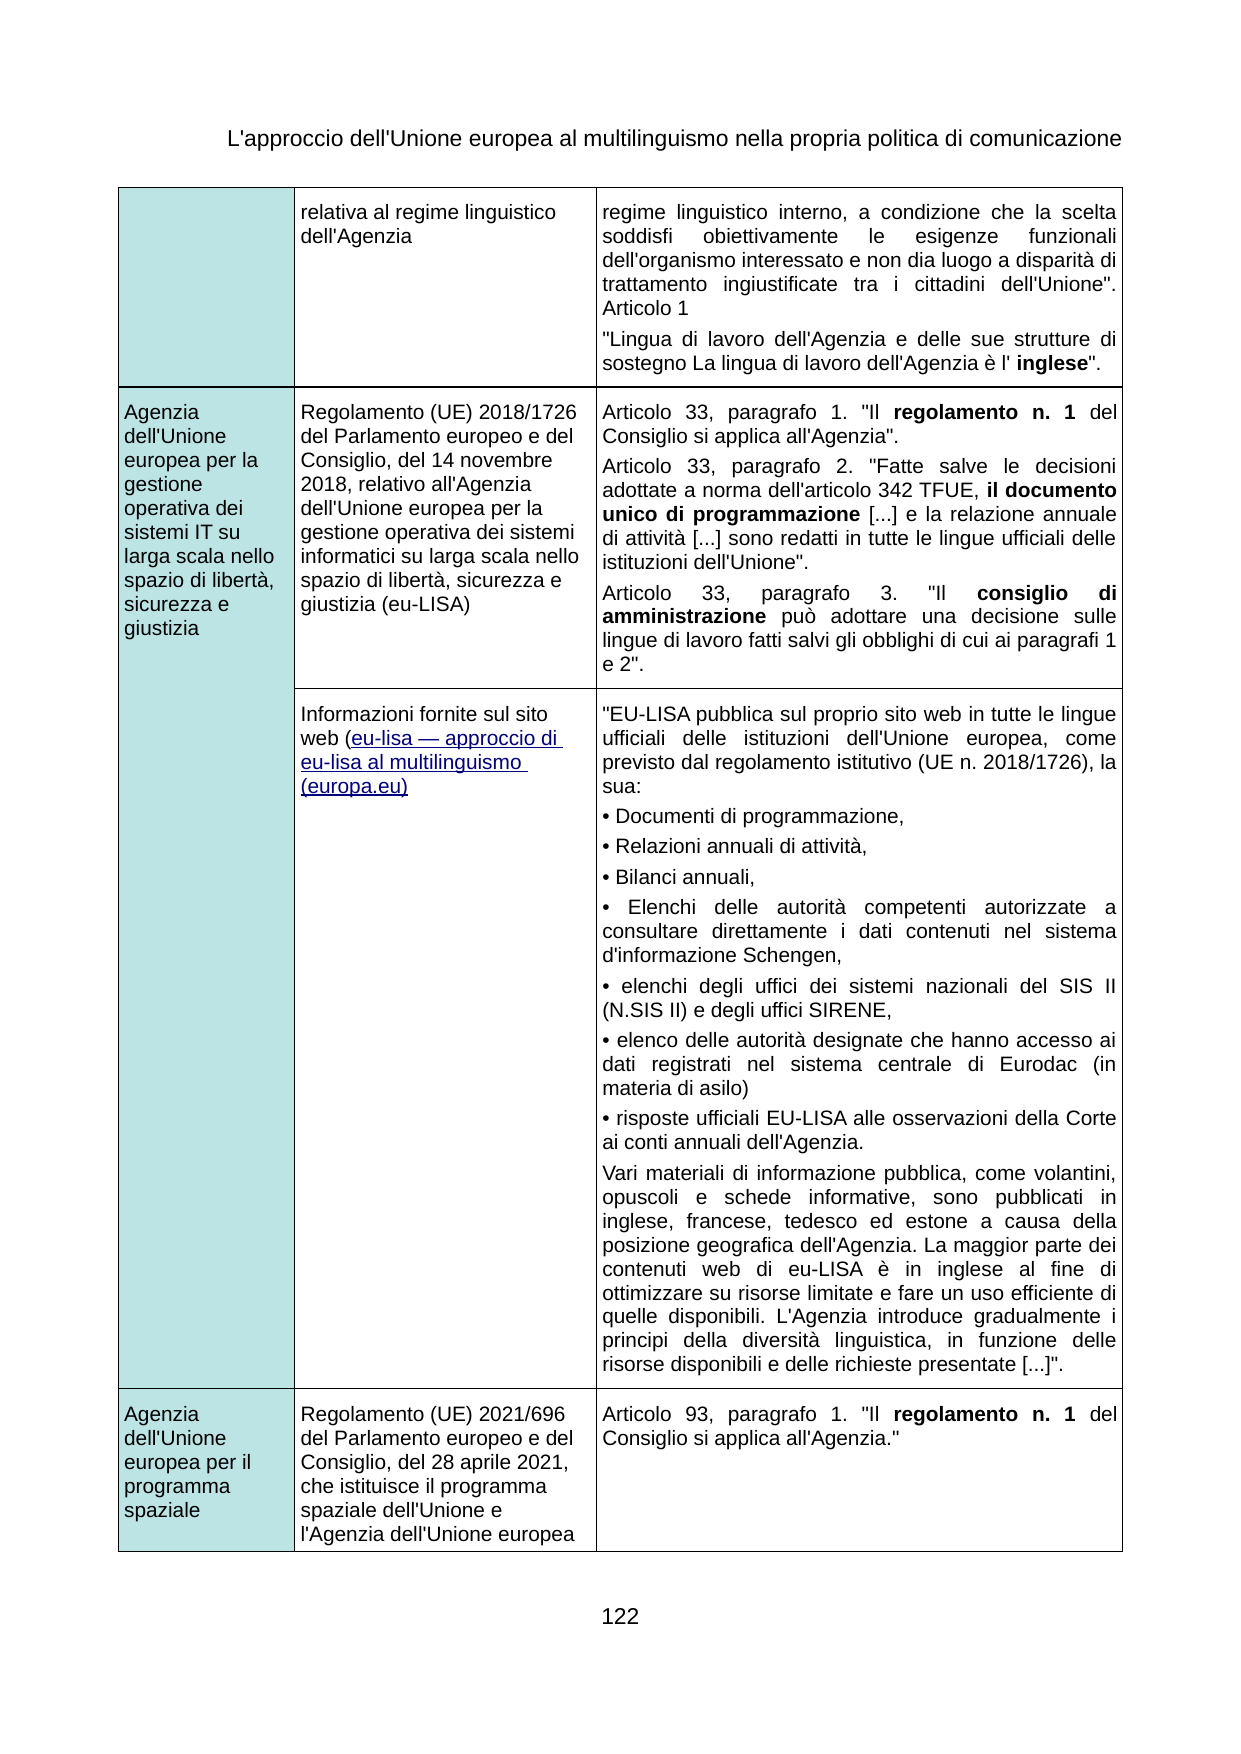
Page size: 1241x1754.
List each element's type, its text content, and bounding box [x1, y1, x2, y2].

table_cell Articolo 33, paragrafo 1. "Il regolamento n. 1 del Consiglio si applica all'Agenzia". Articolo 33, paragrafo 2. "Fatte salve le decisioni adottate a norma dell'articolo 342 TFUE, il documento unico di programmazione [...] e la relazione annuale di attività [...] sono redatti in tutte le lingue ufficiali delle istituzioni dell'Unione". Articolo 33, paragrafo 3. "Il consiglio di amministrazione può adottare una decisione sulle lingue di lavoro fatti salvi gli obblighi di cui ai paragrafi 1 e 2". [597, 388, 1122, 688]
table_cell Regolamento (UE) 2018/1726 del Parlamento europeo e del Consiglio, del 14 novembre 2018, relativo all'Agenzia dell'Unione europea per la gestione operativa dei sistemi informatici su larga scala nello spazio di libertà, sicurezza e giustizia (eu-LISA) [295, 388, 596, 688]
table_cell "EU-LISA pubblica sul proprio sito web in tutte le lingue ufficiali delle istituzioni dell'Unione europea, come previsto dal regolamento istitutivo (UE n. 2018/1726), la sua: • Documenti di programmazione, • Relazioni annuali di attività, • Bilanci annuali, • Elenchi delle autorità competenti autorizzate a consultare direttamente i dati contenuti nel sistema d'informazione Schengen, • elenchi degli uffici dei sistemi nazionali del SIS II (N.SIS II) e degli uffici SIRENE, • elenco delle autorità designate che hanno accesso ai dati registrati nel sistema centrale di Eurodac (in materia di asilo) • risposte ufficiali EU-LISA alle osservazioni della Corte ai conti annuali dell'Agenzia. Vari materiali di informazione pubblica, come volantini, opuscoli e schede informative, sono pubblicati in inglese, francese, tedesco ed estone a causa della posizione geografica dell'Agenzia. La maggior parte dei contenuti web di eu-LISA è in inglese al fine di ottimizzare su risorse limitate e fare un uso efficiente di quelle disponibili. L'Agenzia introduce gradualmente i principi della diversità linguistica, in funzione delle risorse disponibili e delle richieste presentate [...]". [597, 689, 1122, 1388]
table_cell Informazioni fornite sul sito web (eu-lisa — approccio di eu-lisa al multilinguismo (europa.eu) [295, 689, 596, 1388]
table_cell Regolamento (UE) 2021/696 del Parlamento europeo e del Consiglio, del 28 aprile 2021, che istituisce il programma spaziale dell'Unione e l'Agenzia dell'Unione europea [295, 1389, 596, 1551]
table_cell Agenzia dell'Unione europea per la gestione operativa dei sistemi IT su larga scala nello spazio di libertà, sicurezza e giustizia [119, 388, 294, 1388]
table_cell regime linguistico interno, a condizione che la scelta soddisfi obiettivamente le esigenze funzionali dell'organismo interessato e non dia luogo a disparità di trattamento ingiustificate tra i cittadini dell'Unione". Articolo 1 "Lingua di lavoro dell'Agenzia e delle sue strutture di sostegno La lingua di lavoro dell'Agenzia è l' inglese". [597, 188, 1122, 386]
table_cell Articolo 93, paragrafo 1. "Il regolamento n. 1 del Consiglio si applica all'Agenzia." [597, 1389, 1122, 1551]
table_cell relativa al regime linguistico dell'Agenzia [295, 188, 596, 386]
table_cell Agenzia dell'Unione europea per il programma spaziale [119, 1389, 294, 1551]
